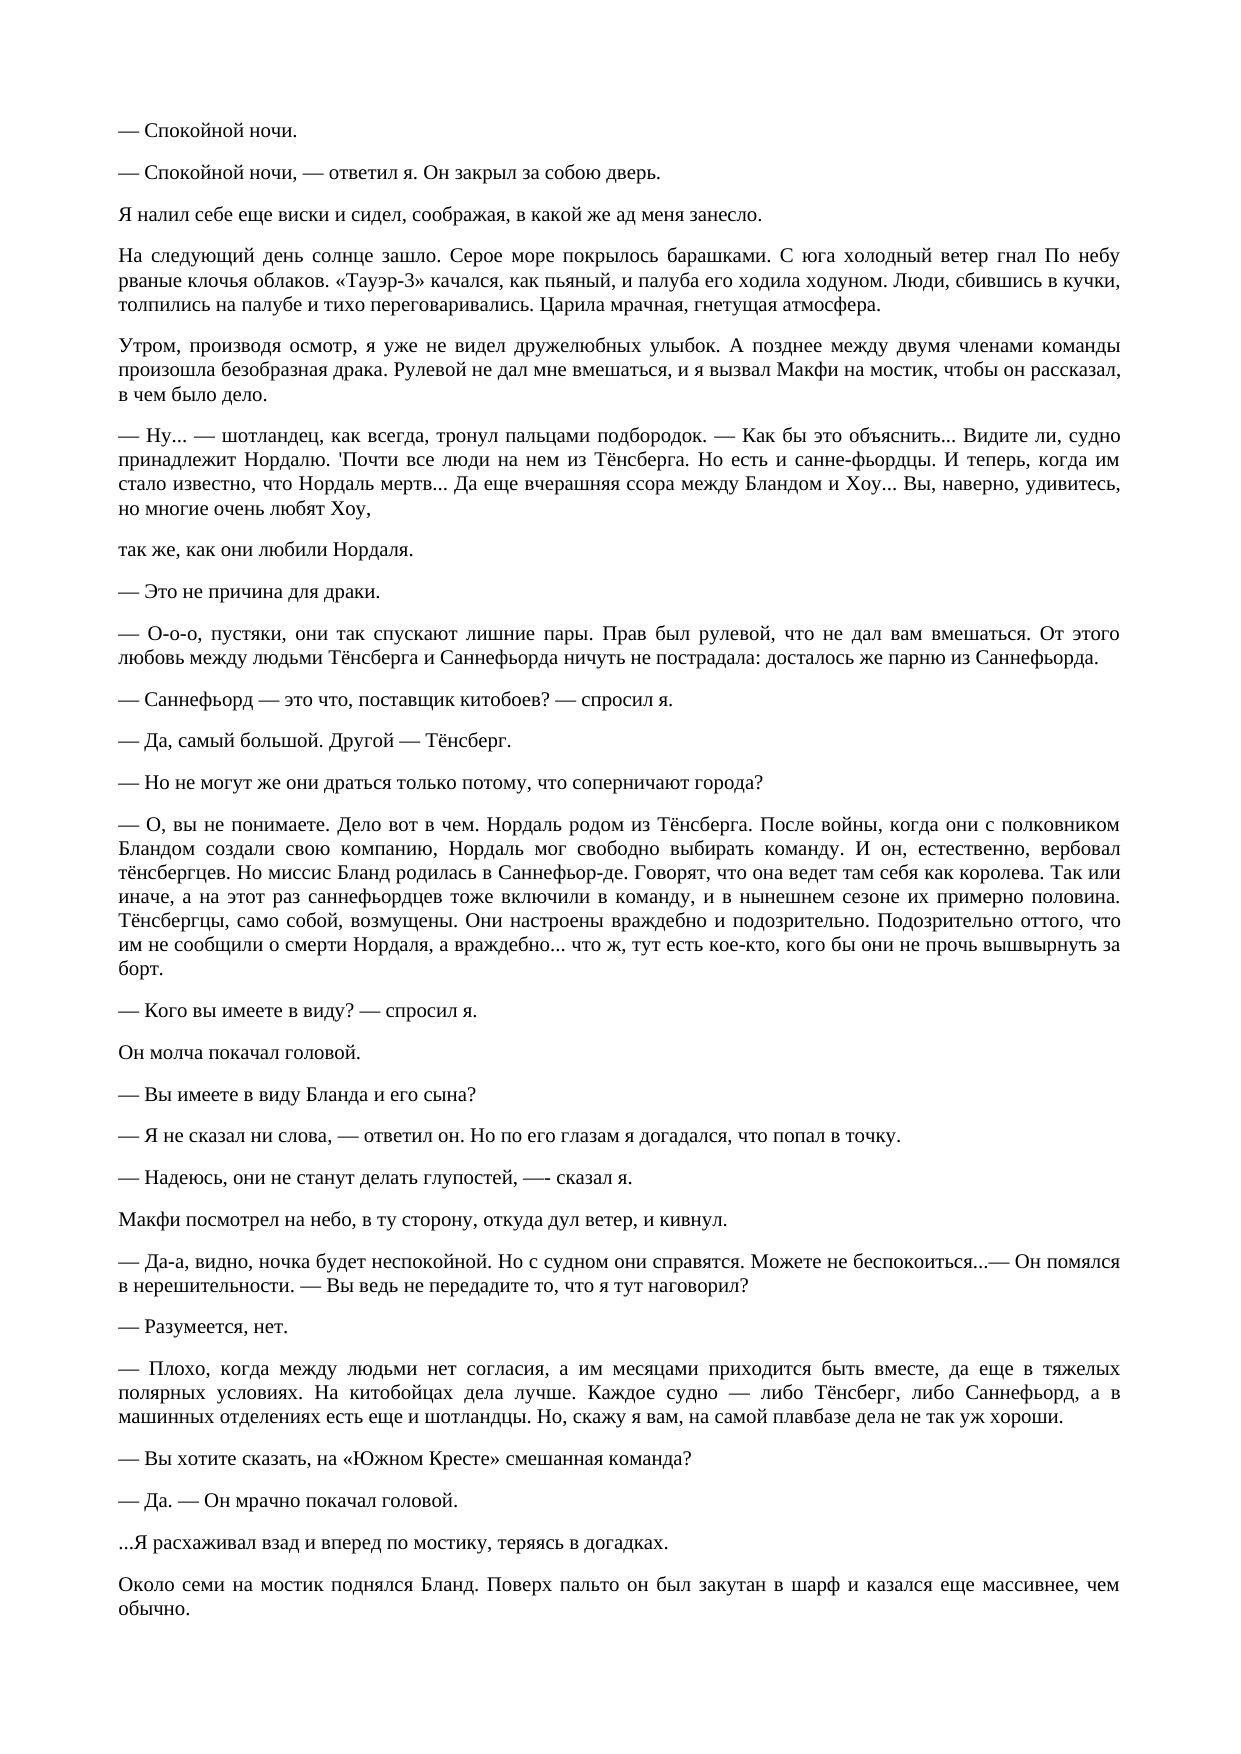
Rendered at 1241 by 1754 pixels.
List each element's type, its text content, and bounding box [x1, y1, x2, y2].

text — Надеюсь, они не станут делать глупостей, —- сказал я. [118, 1165, 1122, 1189]
text — Вы хотите сказать, на «Южном Кресте» смешанная команда? [118, 1446, 1122, 1470]
text Он молча покачал головой. [118, 1040, 1122, 1064]
text — Это не причина для драки. [118, 579, 1122, 603]
text Макфи посмотрел на небо, в ту сторону, откуда дул ветер, и кивнул. [118, 1207, 1122, 1231]
text — Спокойной ночи, — ответил я. Он закрыл за собою дверь. [118, 160, 1122, 184]
text так же, как они любили Нордаля. [118, 537, 1122, 561]
text — О, вы не понимаете. Дело вот в чем. Нордаль родом из Тёнсберга. После войны, когда они с полковником Бландом создали свою компанию, Нордаль мог свободно выбирать команду. И он, естественно, вербовал тёнсбергцев. Но миссис Бланд родилась в Саннефьор-де. Говорят, что она ведет там себя как королева. Так или иначе, а на этот раз саннефьордцев тоже включили в команду, и в нынешнем сезоне их примерно половина. Тёнсбергцы, само собой, возмущены. Они настроены враждебно и подозрительно. Подозрительно оттого, что им не сообщили о смерти Нордаля, а враждебно... что ж, тут есть кое-кто, кого бы они не прочь вышвырнуть за борт. [118, 812, 1122, 980]
text — Вы имеете в виду Бланда и его сына? [118, 1082, 1122, 1106]
text Около семи на мостик поднялся Бланд. Поверх пальто он был закутан в шарф и казался еще массивнее, чем обычно. [118, 1571, 1122, 1619]
text — Но не могут же они драться только потому, что соперничают города? [118, 770, 1122, 794]
text Утром, производя осмотр, я уже не видел дружелюбных улыбок. А позднее между двумя членами команды произошла безобразная драка. Рулевой не дал мне вмешаться, и я вызвал Макфи на мостик, чтобы он рассказал, в чем было дело. [118, 333, 1122, 406]
text — Да-а, видно, ночка будет неспокойной. Но с судном они справятся. Можете не беспокоиться...— Он помялся в нерешительности. — Вы ведь не передадите то, что я тут наговорил? [118, 1249, 1122, 1297]
text — Спокойной ночи. [118, 118, 1122, 142]
text — Плохо, когда между людьми нет согласия, а им месяцами приходится быть вместе, да еще в тяжелых полярных условиях. На китобойцах дела лучше. Каждое судно — либо Тёнсберг, либо Саннефьорд, а в машинных отделениях есть еще и шотландцы. Но, скажу я вам, на самой плавбазе дела не так уж хороши. [118, 1356, 1122, 1428]
text — Кого вы имеете в виду? — спросил я. [118, 998, 1122, 1022]
text — Я не сказал ни слова, — ответил он. Но по его глазам я догадался, что попал в точку. [118, 1123, 1122, 1147]
text — Разумеется, нет. [118, 1314, 1122, 1338]
text — Да, самый большой. Другой — Тёнсберг. [118, 728, 1122, 752]
text — Ну... — шотландец, как всегда, тронул пальцами подбородок. — Как бы это объяснить... Видите ли, судно принадлежит Нордалю. 'Почти все люди на нем из Тёнсберга. Но есть и санне-фьордцы. И теперь, когда им стало известно, что Нордаль мертв... Да еще вчерашняя ссора между Бландом и Хоу... Вы, наверно, удивитесь, но многие очень любят Хоу, [118, 423, 1122, 519]
text ...Я расхаживал взад и вперед по мостику, теряясь в догадках. [118, 1530, 1122, 1554]
text Я налил себе еще виски и сидел, соображая, в какой же ад меня занесло. [118, 202, 1122, 226]
text — Да. — Он мрачно покачал головой. [118, 1488, 1122, 1512]
text — О-о-о, пустяки, они так спускают лишние пары. Прав был рулевой, что не дал вам вмешаться. От этого любовь между людьми Тёнсберга и Саннефьорда ничуть не пострадала: досталось же парню из Саннефьорда. [118, 621, 1122, 669]
text — Саннефьорд — это что, поставщик китобоев? — спросил я. [118, 687, 1122, 711]
text На следующий день солнце зашло. Серое море покрылось барашками. С юга холодный ветер гнал По небу рваные клочья облаков. «Тауэр-3» качался, как пьяный, и палуба его ходила ходуном. Люди, сбившись в кучки, толпились на палубе и тихо переговаривались. Царила мрачная, гнетущая атмосфера. [118, 243, 1122, 316]
